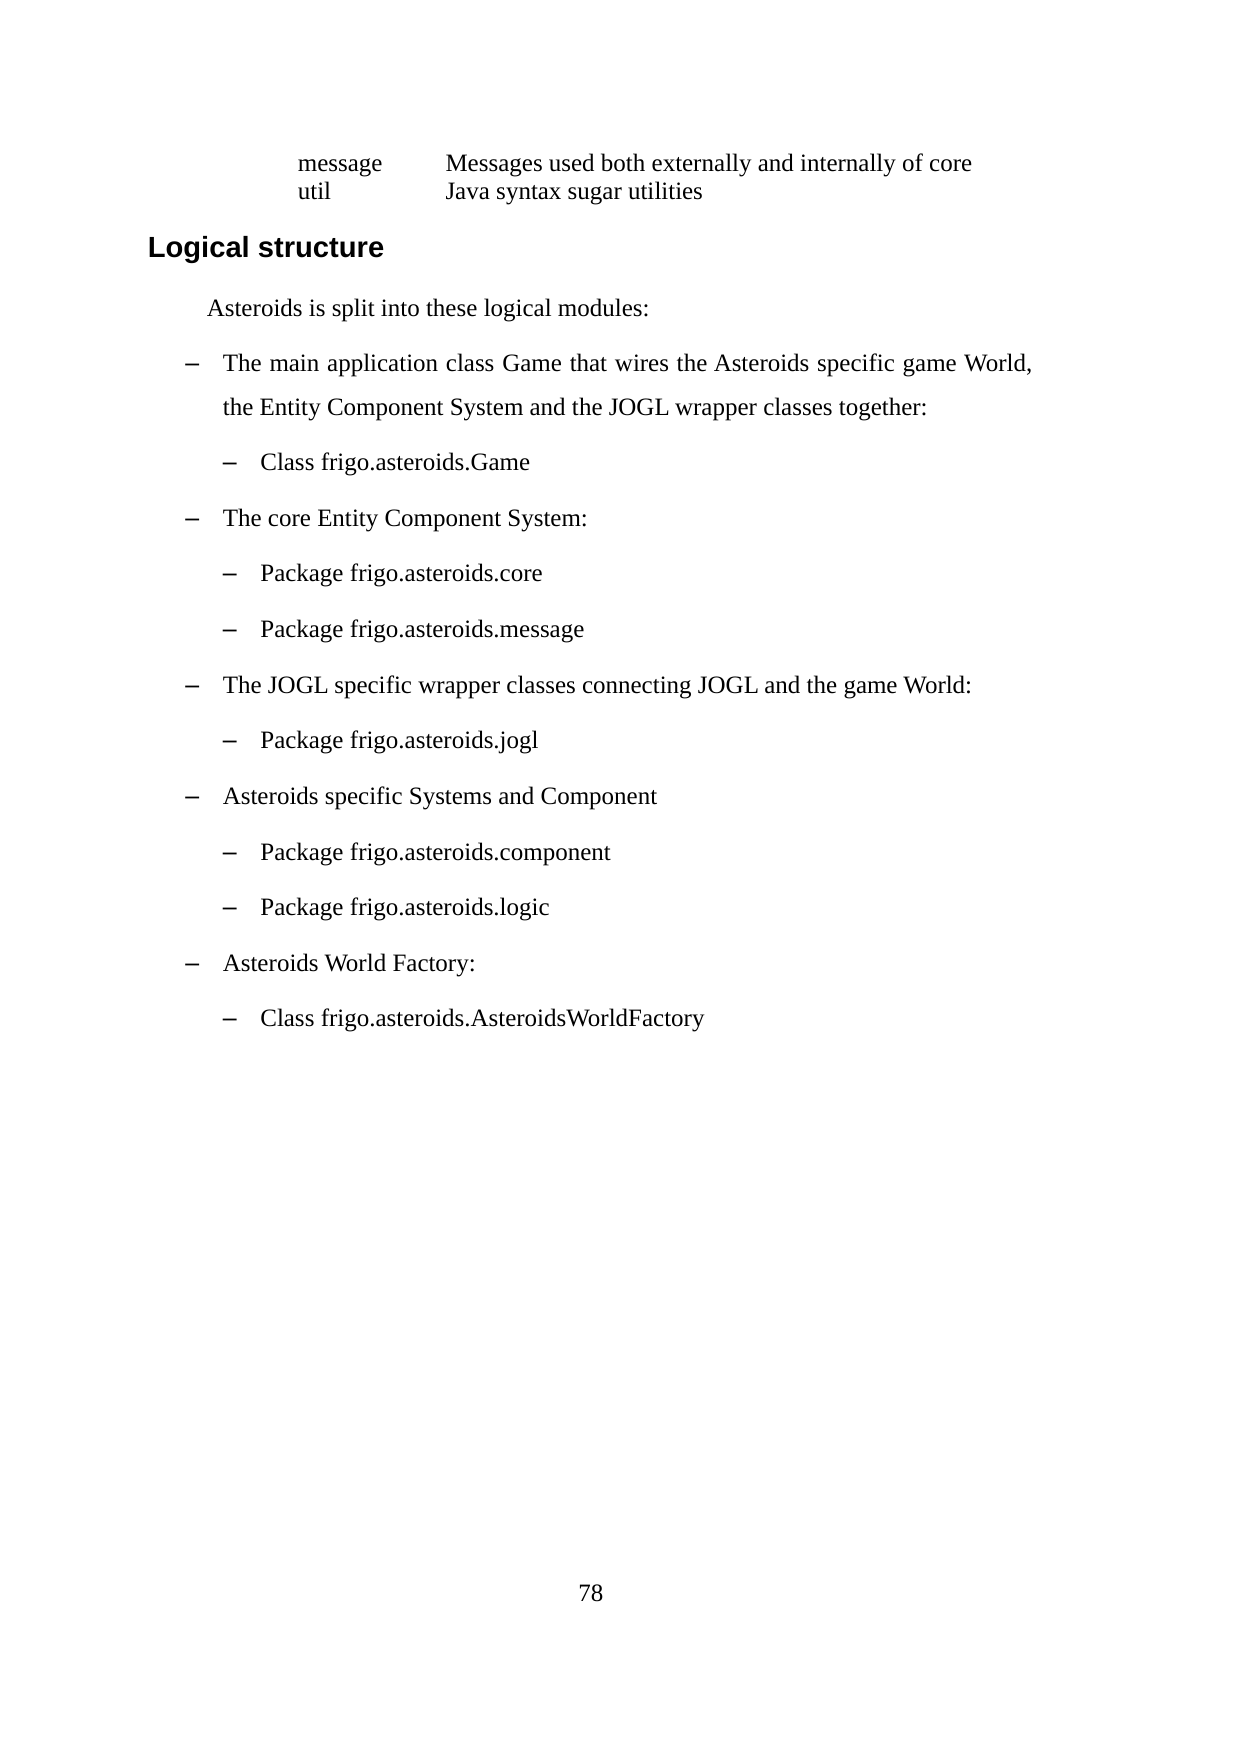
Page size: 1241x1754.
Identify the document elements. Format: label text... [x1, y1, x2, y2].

text Asteroids is split into these logical modules: [148, 293, 1033, 322]
list Class frigo.asteroids.Game [223, 447, 1033, 476]
list message Messages used both externally and internally of core [260, 148, 1033, 176]
list util Java syntax sugar utilities [260, 176, 1033, 205]
list The core Entity Component System: [185, 503, 1033, 532]
list Package frigo.asteroids.component [223, 837, 1033, 865]
subtitle Logical structure [148, 230, 1033, 264]
list Package frigo.asteroids.jogl [223, 725, 1033, 754]
list The JOGL specific wrapper classes connecting JOGL and the game World: [185, 670, 1033, 698]
list The main application class Game that wires the Asteroids specific game World, the Entity Component System and the JOGL wrapper classes together: [185, 348, 1033, 420]
list Package frigo.asteroids.core [223, 558, 1033, 587]
list Package frigo.asteroids.message [223, 614, 1033, 643]
list Package frigo.asteroids.logic [223, 892, 1033, 921]
list Class frigo.asteroids.AsteroidsWorldFactory [223, 1003, 1033, 1032]
list Asteroids World Factory: [185, 948, 1033, 977]
list Asteroids specific Systems and Component [185, 781, 1033, 810]
